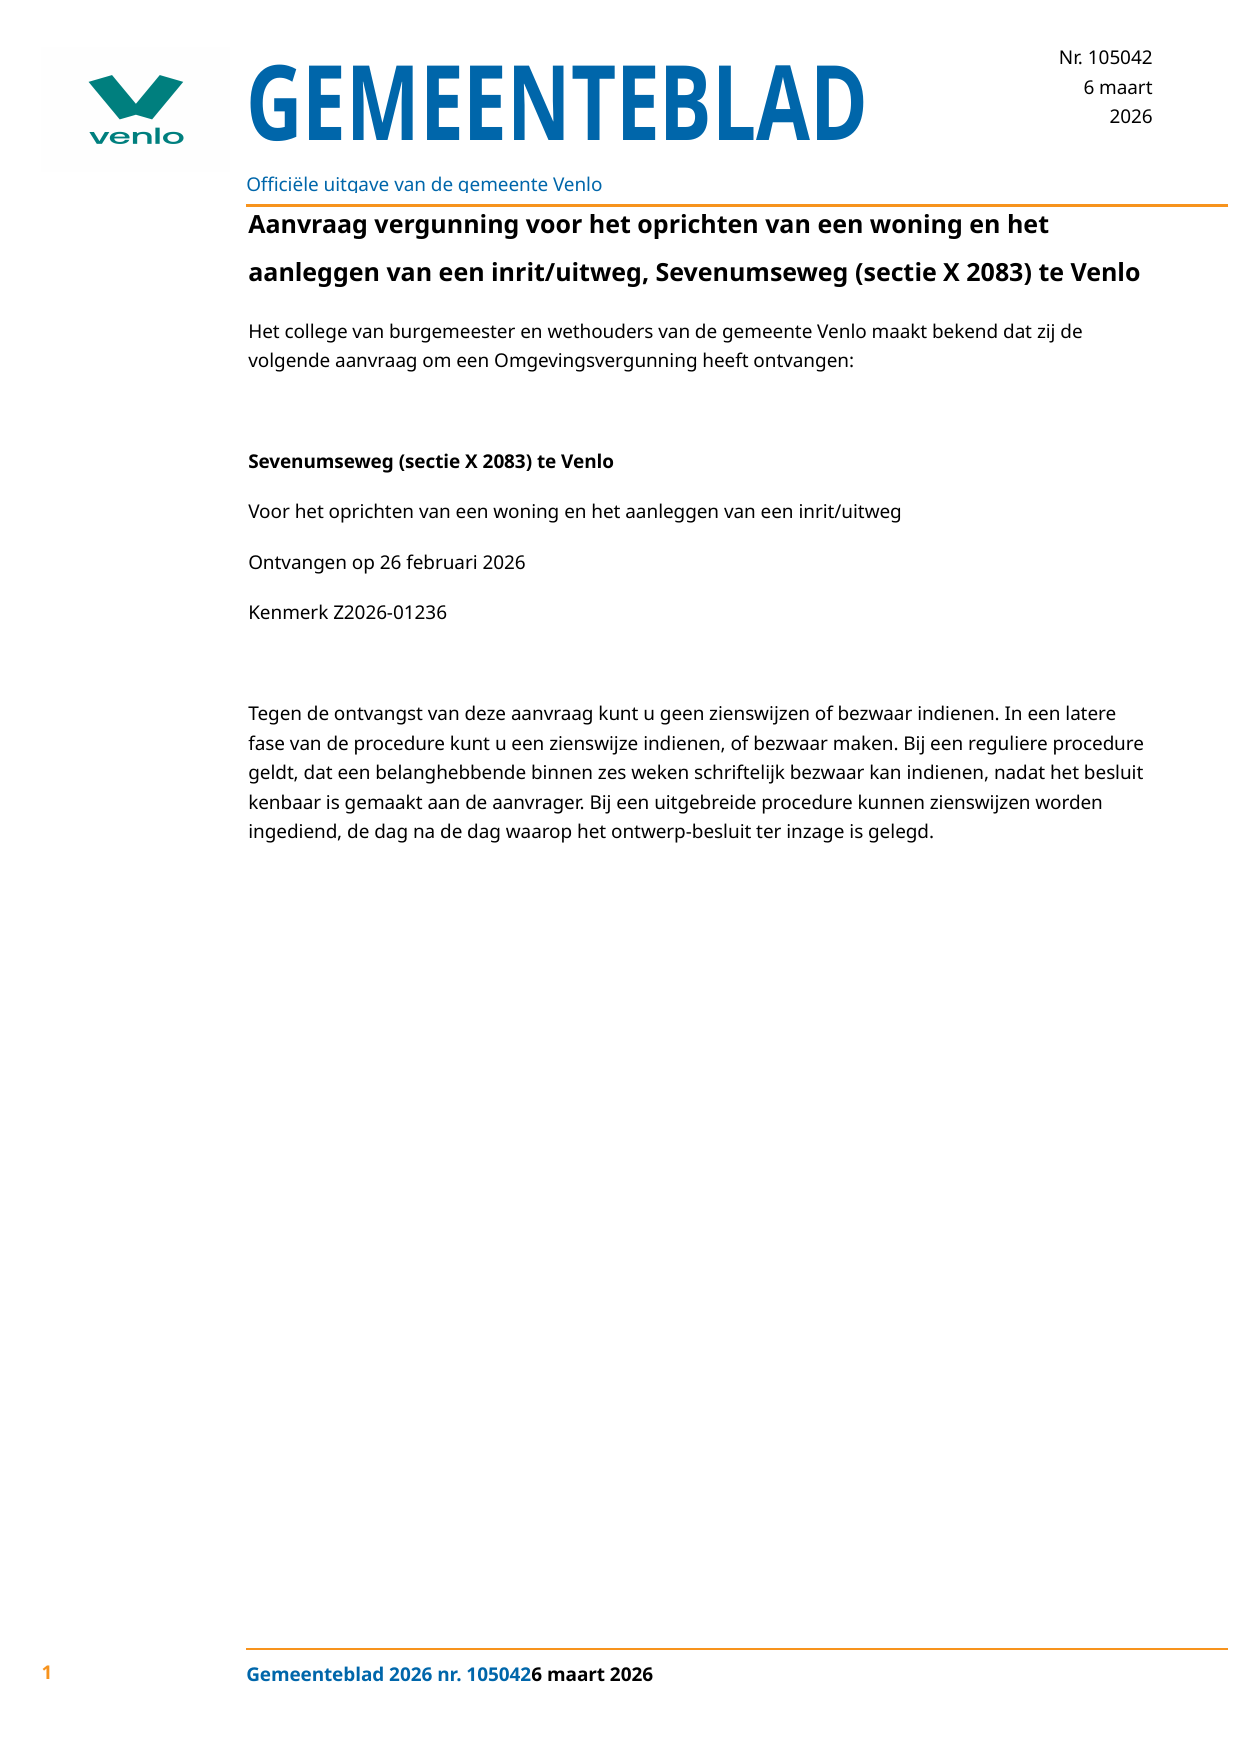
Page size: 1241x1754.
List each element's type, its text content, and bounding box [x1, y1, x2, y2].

text Tegen de ontvangst van deze aanvraag kunt u geen zienswijzen of bezwaar indienen. In een latere fase van de procedure kunt u een zienswijze indienen, of bezwaar maken. Bij een reguliere procedure geldt, dat een belanghebbende binnen zes weken schriftelijk bezwaar kan indienen, nadat het besluit kenbaar is gemaakt aan de aanvrager. Bij een uitgebreide procedure kunnen zienswijzen worden ingediend, de dag na de dag waarop het ontwerp-besluit ter inzage is gelegd. [248, 700, 1152, 844]
text Ontvangen op 26 februari 2026 [248, 549, 1152, 575]
text Voor het oprichten van een woning en het aanleggen van een inrit/uitweg [248, 499, 1152, 524]
picture [41, 47, 231, 172]
text Aanvraag vergunning voor het oprichten van een woning en het aanleggen van een inrit/uitweg, Sevenumseweg (sectie X 2083) te Venlo [248, 207, 1152, 288]
text Kenmerk Z2026-01236 [248, 599, 1152, 625]
text Het college van burgemeester en wethouders van de gemeente Venlo maakt bekend dat zij de volgende aanvraag om een Omgevingsvergunning heeft ontvangen: [248, 318, 1152, 373]
text Sevenumseweg (sectie X 2083) te Venlo [248, 448, 1152, 474]
